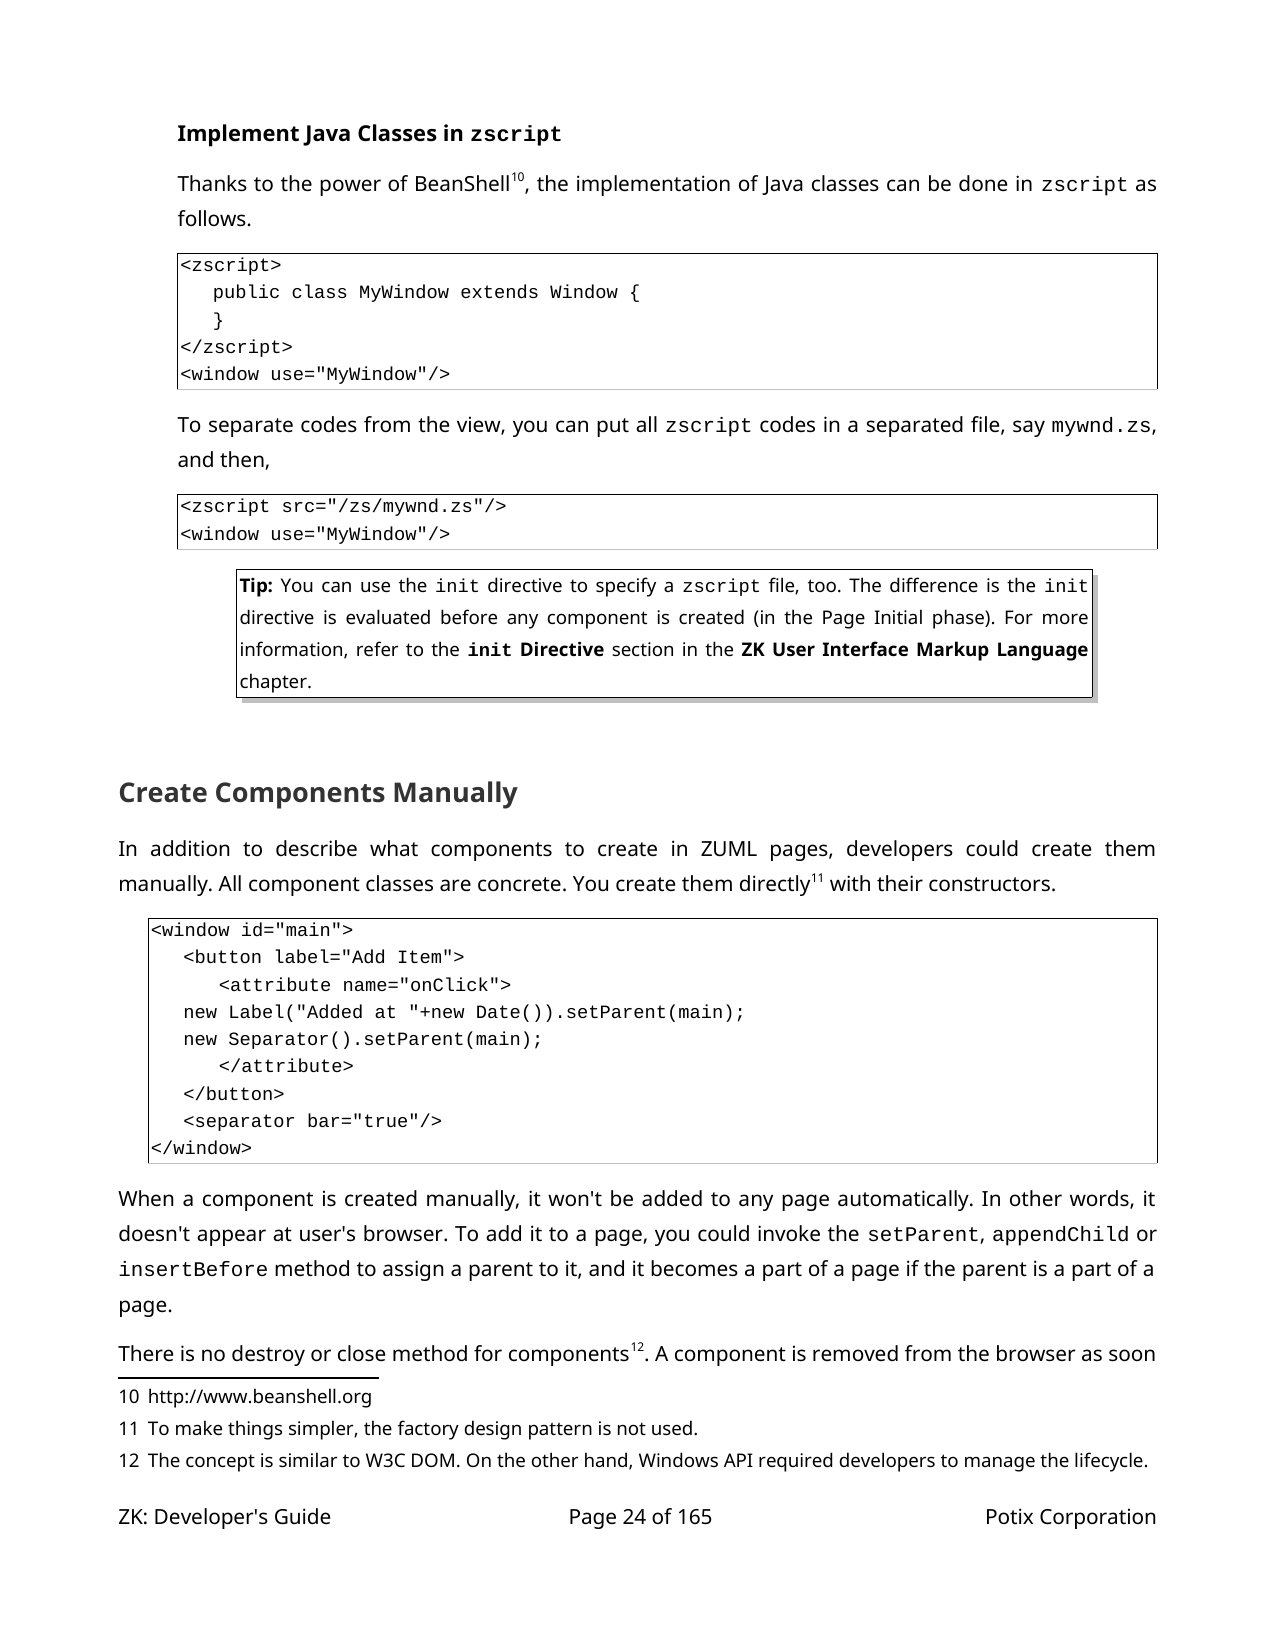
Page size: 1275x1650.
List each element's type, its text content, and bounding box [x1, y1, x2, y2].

text <button label="Add Item"> [149, 945, 1157, 970]
text Thanks to the power of BeanShell, the implementation of Java classes can be done in zscript as follows. [177, 169, 1157, 233]
text </attribute> [149, 1054, 1157, 1078]
text <attribute name="onClick"> [149, 973, 1157, 997]
text <zscript> [178, 254, 1157, 277]
text <zscript src="/zs/mywnd.zs"/> [178, 495, 1157, 518]
text <window use="MyWindow"/> [178, 521, 1157, 549]
text } [178, 308, 1157, 332]
text http://www.beanshell.org [118, 1384, 1157, 1409]
subtitle Implement Java Classes in zscript [177, 118, 1157, 148]
text <window use="MyWindow"/> [178, 362, 1157, 389]
text There is no destroy or close method for components. A component is removed from the browser as soon [118, 1339, 1157, 1367]
text When a component is created manually, it won't be added to any page automatically. In other words, it doesn't appear at user's browser. To add it to a page, you could invoke the setParent, appendChild or insertBefore method to assign a parent to it, and it becomes a part of a page if the parent is a part of a page. [118, 1184, 1157, 1318]
text <separator bar="true"/> [149, 1108, 1157, 1133]
text Tip: You can use the init directive to specify a zscript file, too. The difference is the init directive is evaluated before any component is created (in the Page Initial phase). For more information, refer to the init Directive section in the ZK User Interface Markup Language chapter. [237, 570, 1092, 697]
text new Separator().setParent(main); [149, 1027, 1157, 1051]
subtitle Create Components Manually [118, 774, 1157, 811]
text </zscript> [178, 335, 1157, 359]
text In addition to describe what components to create in ZUML pages, developers could create them manually. All component classes are concrete. You create them directly with their constructors. [118, 834, 1157, 898]
text public class MyWindow extends Window { [178, 280, 1157, 305]
text </button> [149, 1081, 1157, 1106]
text The concept is similar to W3C DOM. On the other hand, Windows API required developers to manage the lifecycle. [118, 1447, 1157, 1473]
text new Label("Added at "+new Date()).setParent(main); [149, 1000, 1157, 1024]
text </window> [149, 1136, 1157, 1163]
text To make things simpler, the factory design pattern is not used. [118, 1416, 1157, 1441]
text To separate codes from the view, you can put all zscript codes in a separated file, say mywnd.zs, and then, [177, 410, 1157, 474]
text <window id="main"> [149, 919, 1157, 942]
